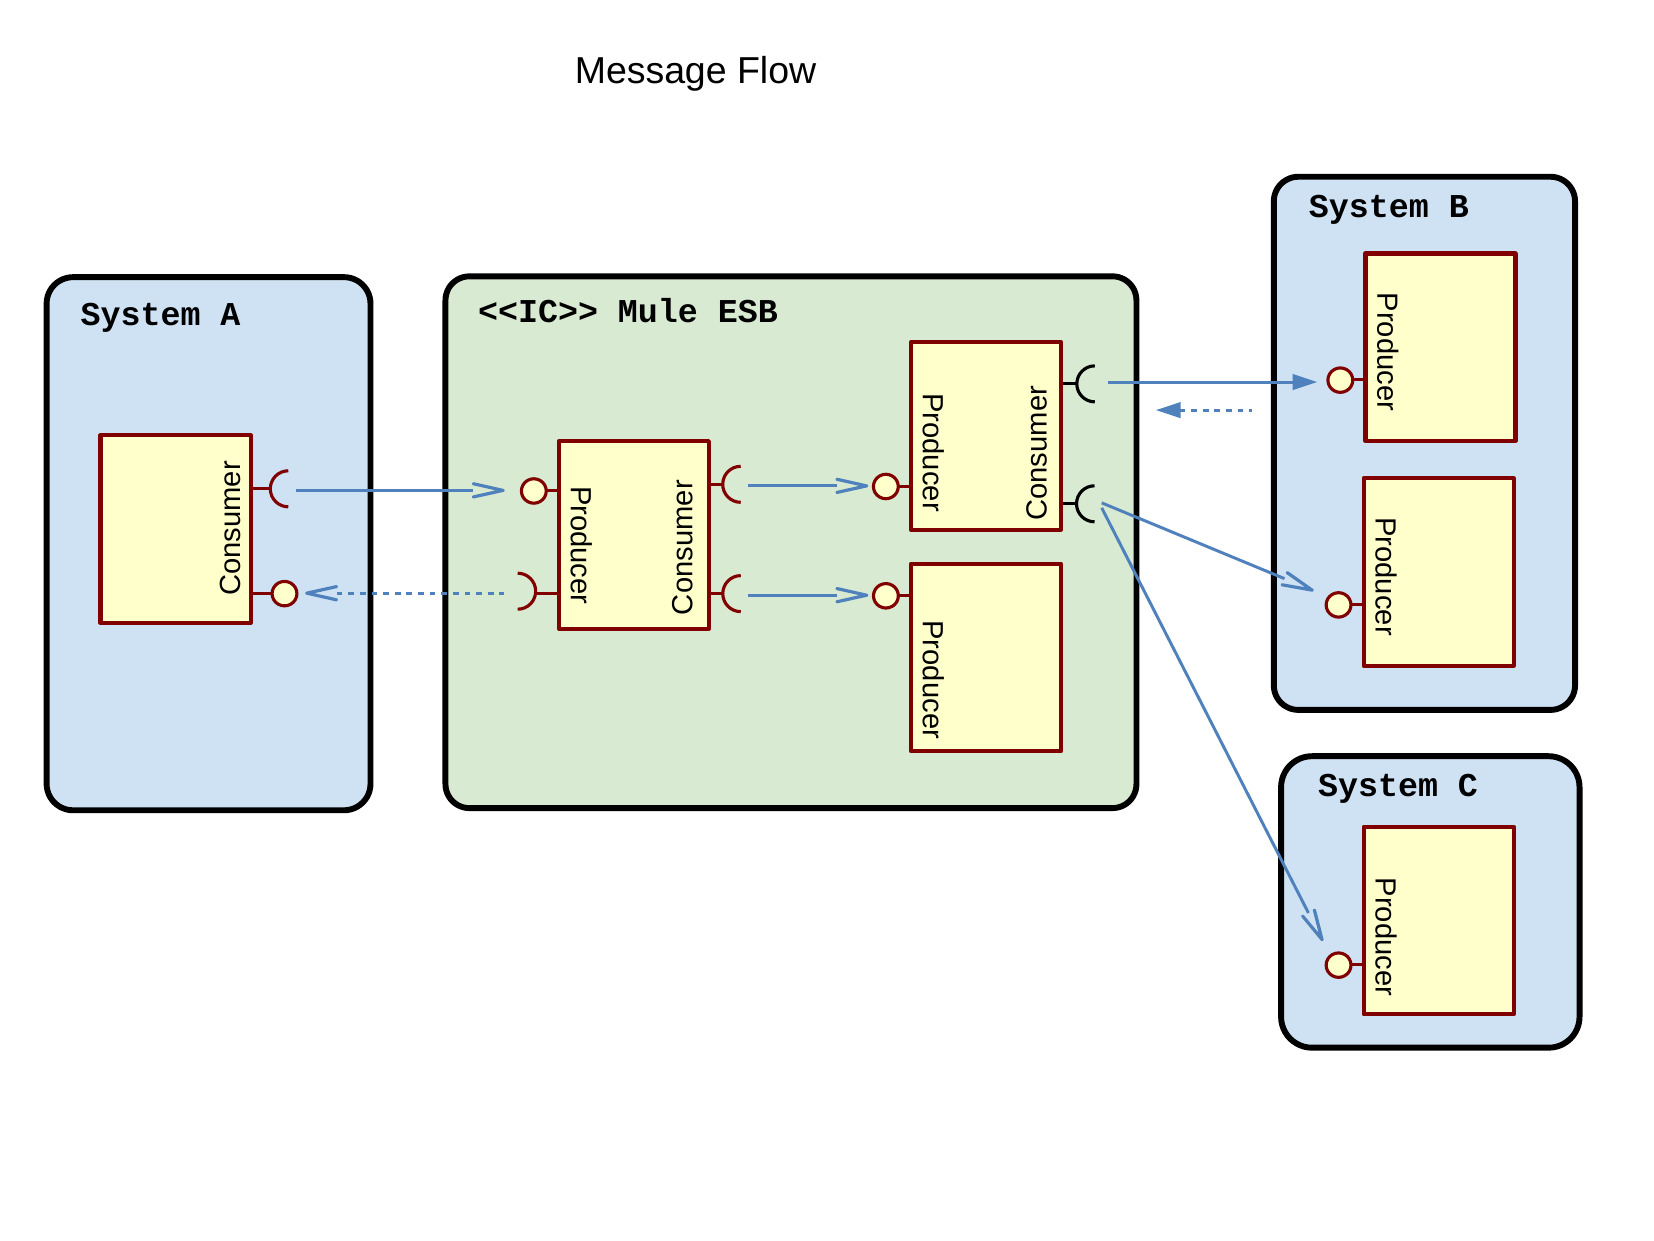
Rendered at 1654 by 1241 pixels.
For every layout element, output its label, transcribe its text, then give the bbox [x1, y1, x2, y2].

text_box [521, 478, 547, 504]
text_box System C [1303, 760, 1548, 846]
text_box Producer [909, 368, 960, 527]
text_box System B [1294, 182, 1560, 241]
text_box Producer [1361, 852, 1413, 1012]
text_box Producer [1361, 492, 1413, 652]
text_box Producer [909, 595, 960, 755]
text_box [1273, 176, 1576, 710]
text_box Producer [557, 461, 608, 620]
text_box <<IC>> Mule ESB [463, 287, 846, 523]
text_box Consumer [203, 446, 254, 621]
text_box [46, 277, 371, 811]
text_box Consumer [1009, 370, 1061, 546]
text_box Producer [1363, 267, 1415, 427]
text_box Consumer [655, 465, 707, 640]
text_box [445, 276, 1137, 809]
text_box Message Flow [560, 42, 832, 100]
text_box System A [65, 290, 308, 446]
text_box [1281, 756, 1580, 1048]
